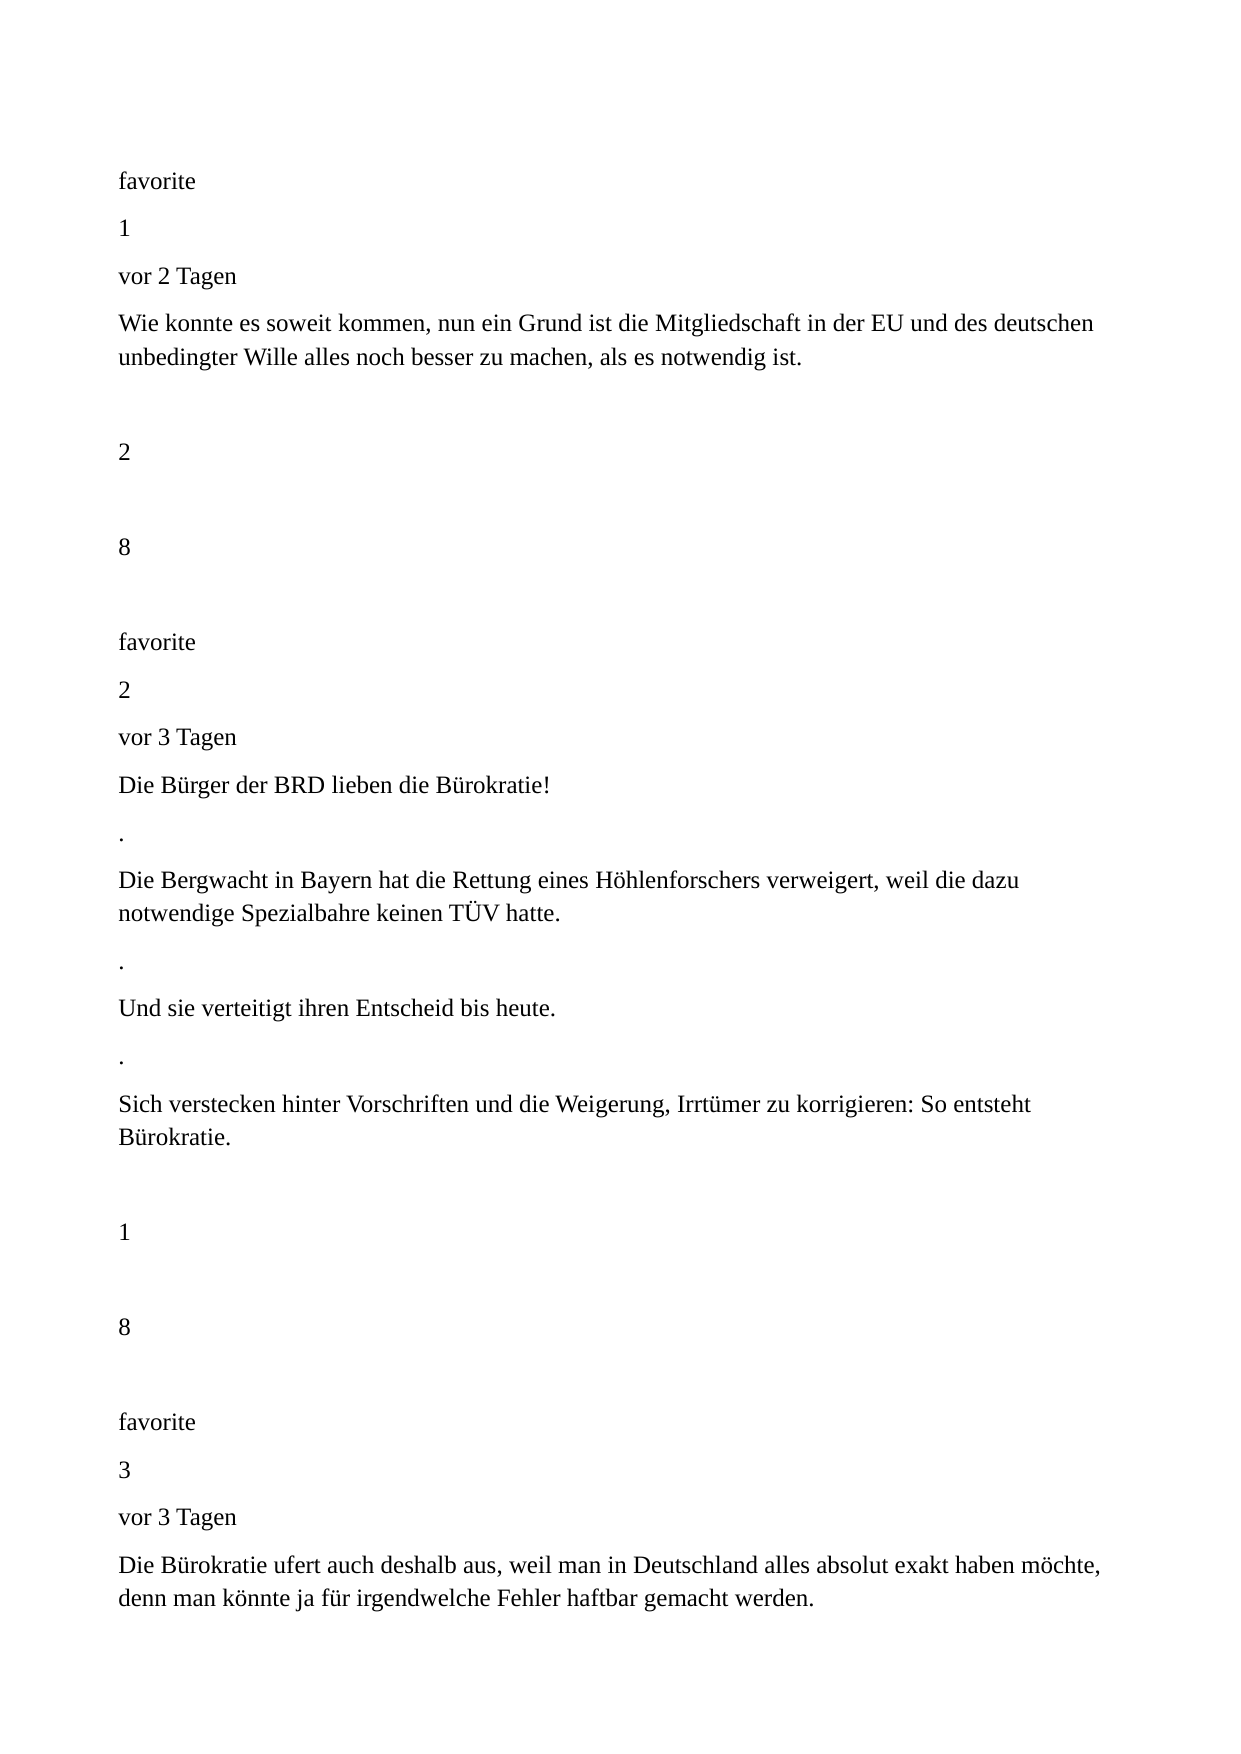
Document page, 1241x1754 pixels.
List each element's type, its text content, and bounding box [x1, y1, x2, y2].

text . [118, 1041, 1122, 1070]
text . [118, 818, 1122, 846]
text vor 2 Tagen [118, 261, 1122, 290]
text 8 [118, 1312, 1122, 1341]
text Wie konnte es soweit kommen, nun ein Grund ist die Mitgliedschaft in der EU und des deutschen unbedingter Wille alles noch besser zu machen, als es notwendig ist. [118, 308, 1122, 370]
text Die Bürokratie ufert auch deshalb aus, weil man in Deutschland alles absolut exakt haben möchte, denn man könnte ja für irgendwelche Fehler haftbar gemacht werden. [118, 1550, 1122, 1612]
text Sich verstecken hinter Vorschriften und die Weigerung, Irrtümer zu korrigieren: So entsteht Bürokratie. [118, 1089, 1122, 1150]
text . [118, 946, 1122, 974]
text 8 [118, 532, 1122, 561]
text 1 [118, 1217, 1122, 1246]
text 3 [118, 1455, 1122, 1484]
text favorite [118, 627, 1122, 656]
text 2 [118, 675, 1122, 703]
text vor 3 Tagen [118, 1502, 1122, 1531]
text vor 3 Tagen [118, 722, 1122, 751]
text 1 [118, 213, 1122, 242]
text Und sie verteitigt ihren Entscheid bis heute. [118, 993, 1122, 1022]
text Die Bürger der BRD lieben die Bürokratie! [118, 770, 1122, 799]
text 2 [118, 437, 1122, 466]
text favorite [118, 166, 1122, 194]
text favorite [118, 1407, 1122, 1436]
text Die Bergwacht in Bayern hat die Rettung eines Höhlenforschers verweigert, weil die dazu notwendige Spezialbahre keinen TÜV hatte. [118, 865, 1122, 927]
